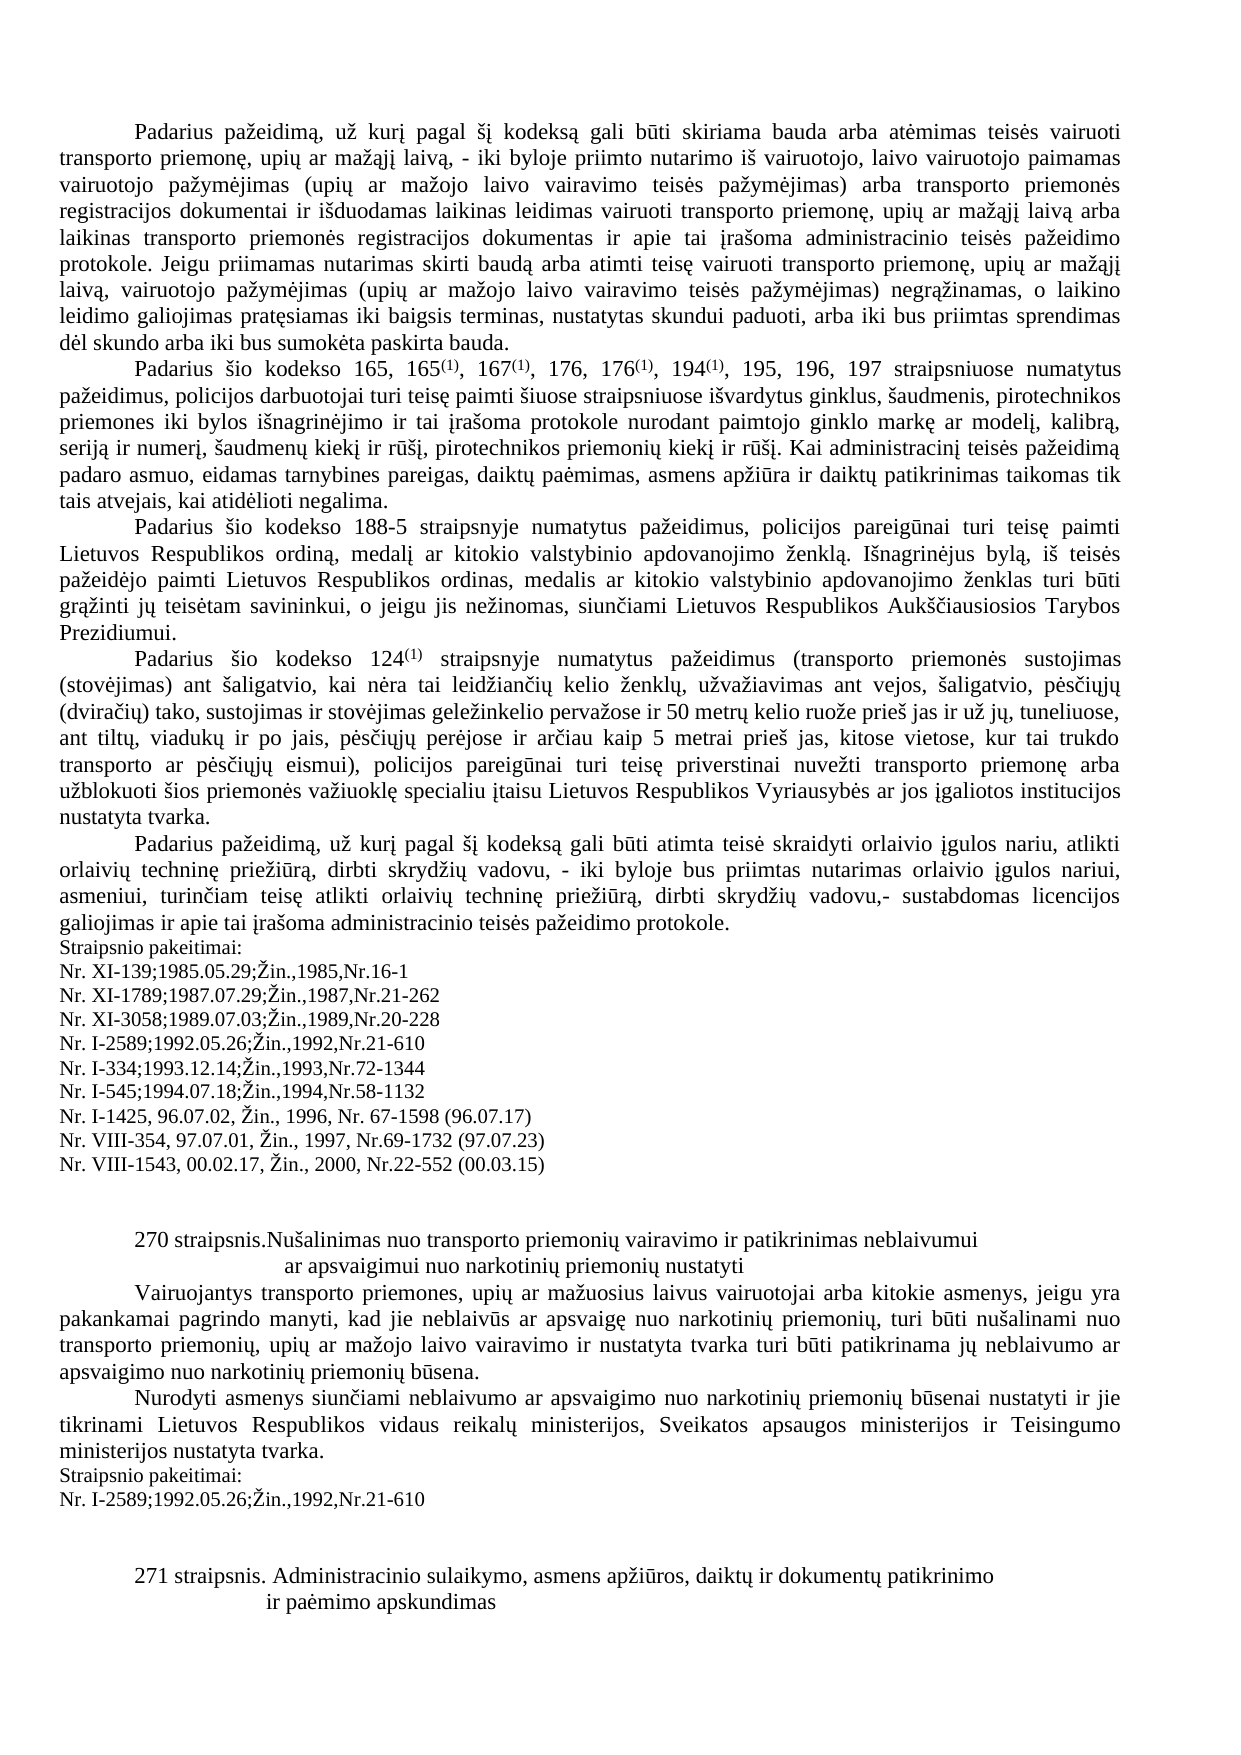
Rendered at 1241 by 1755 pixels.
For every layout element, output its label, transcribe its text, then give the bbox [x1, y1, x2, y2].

text Nr. I-2589;1992.05.26;Žin.,1992,Nr.21-610 [59, 1487, 1122, 1511]
text Nurodyti asmenys siunčiami neblaivumo ar apsvaigimo nuo narkotinių priemonių būsenai nustatyti ir jie tikrinami Lietuvos Respublikos vidaus reikalų ministerijos, Sveikatos apsaugos ministerijos ir Teisingumo ministerijos nustatyta tvarka. [59, 1384, 1122, 1463]
text Padarius šio kodekso 165, 165(1), 167(1), 176, 176(1), 194(1), 195, 196, 197 straipsniuose numatytus pažeidimus, policijos darbuotojai turi teisę paimti šiuose straipsniuose išvardytus ginklus, šaudmenis, pirotechnikos priemones iki bylos išnagrinėjimo ir tai įrašoma protokole nurodant paimtojo ginklo markę ar modelį, kalibrą, seriją ir numerį, šaudmenų kiekį ir rūšį, pirotechnikos priemonių kiekį ir rūšį. Kai administracinį teisės pažeidimą padaro asmuo, eidamas tarnybines pareigas, daiktų paėmimas, asmens apžiūra ir daiktų patikrinimas taikomas tik tais atvejais, kai atidėlioti negalima. [59, 355, 1122, 513]
text Vairuojantys transporto priemones, upių ar mažuosius laivus vairuotojai arba kitokie asmenys, jeigu yra pakankamai pagrindo manyti, kad jie neblaivūs ar apsvaigę nuo narkotinių priemonių, turi būti nušalinami nuo transporto priemonių, upių ar mažojo laivo vairavimo ir nustatyta tvarka turi būti patikrinama jų neblaivumo ar apsvaigimo nuo narkotinių priemonių būsena. [59, 1279, 1122, 1384]
text Nr. XI-3058;1989.07.03;Žin.,1989,Nr.20-228 [59, 1007, 1122, 1031]
text 271 straipsnis. Administracinio sulaikymo, asmens apžiūros, daiktų ir dokumentų patikrinimo [134, 1562, 1122, 1588]
text Padarius pažeidimą, už kurį pagal šį kodeksą gali būti skiriama bauda arba atėmimas teisės vairuoti transporto priemonę, upių ar mažąjį laivą, - iki byloje priimto nutarimo iš vairuotojo, laivo vairuotojo paimamas vairuotojo pažymėjimas (upių ar mažojo laivo vairavimo teisės pažymėjimas) arba transporto priemonės registracijos dokumentai ir išduodamas laikinas leidimas vairuoti transporto priemonę, upių ar mažąjį laivą arba laikinas transporto priemonės registracijos dokumentas ir apie tai įrašoma administracinio teisės pažeidimo protokole. Jeigu priimamas nutarimas skirti baudą arba atimti teisę vairuoti transporto priemonę, upių ar mažąjį laivą, vairuotojo pažymėjimas (upių ar mažojo laivo vairavimo teisės pažymėjimas) negrąžinamas, o laikino leidimo galiojimas pratęsiamas iki baigsis terminas, nustatytas skundui paduoti, arba iki bus priimtas sprendimas dėl skundo arba iki bus sumokėta paskirta bauda. [59, 118, 1122, 355]
text Padarius šio kodekso 188-5 straipsnyje numatytus pažeidimus, policijos pareigūnai turi teisę paimti Lietuvos Respublikos ordiną, medalį ar kitokio valstybinio apdovanojimo ženklą. Išnagrinėjus bylą, iš teisės pažeidėjo paimti Lietuvos Respublikos ordinas, medalis ar kitokio valstybinio apdovanojimo ženklas turi būti grąžinti jų teisėtam savininkui, o jeigu jis nežinomas, siunčiami Lietuvos Respublikos Aukščiausiosios Tarybos Prezidiumui. [59, 513, 1122, 645]
text 270 straipsnis.Nušalinimas nuo transporto priemonių vairavimo ir patikrinimas neblaivumui [59, 1226, 1122, 1252]
text Nr. XI-1789;1987.07.29;Žin.,1987,Nr.21-262 [59, 983, 1122, 1007]
text Nr. I-2589;1992.05.26;Žin.,1992,Nr.21-610 [59, 1031, 1122, 1055]
text ar apsvaigimui nuo narkotinių priemonių nustatyti [209, 1252, 1122, 1279]
text Nr. VIII-1543, 00.02.17, Žin., 2000, Nr.22-552 (00.03.15) [59, 1152, 1122, 1176]
text Nr. I-1425, 96.07.02, Žin., 1996, Nr. 67-1598 (96.07.17) [59, 1103, 1122, 1128]
text ir paėmimo apskundimas [266, 1588, 1122, 1614]
text Straipsnio pakeitimai: [59, 1463, 1122, 1487]
text Padarius pažeidimą, už kurį pagal šį kodeksą gali būti atimta teisė skraidyti orlaivio įgulos nariu, atlikti orlaivių techninę priežiūrą, dirbti skrydžių vadovu, - iki byloje bus priimtas nutarimas orlaivio įgulos nariui, asmeniui, turinčiam teisę atlikti orlaivių techninę priežiūrą, dirbti skrydžių vadovu,- sustabdomas licencijos galiojimas ir apie tai įrašoma administracinio teisės pažeidimo protokole. [59, 830, 1122, 935]
text Padarius šio kodekso 124(1) straipsnyje numatytus pažeidimus (transporto priemonės sustojimas (stovėjimas) ant šaligatvio, kai nėra tai leidžiančių kelio ženklų, užvažiavimas ant vejos, šaligatvio, pėsčiųjų (dviračių) tako, sustojimas ir stovėjimas geležinkelio pervažose ir 50 metrų kelio ruože prieš jas ir už jų, tuneliuose, ant tiltų, viadukų ir po jais, pėsčiųjų perėjose ir arčiau kaip 5 metrai prieš jas, kitose vietose, kur tai trukdo transporto ar pėsčiųjų eismui), policijos pareigūnai turi teisę priverstinai nuvežti transporto priemonę arba užblokuoti šios priemonės važiuoklę specialiu įtaisu Lietuvos Respublikos Vyriausybės ar jos įgaliotos institucijos nustatyta tvarka. [59, 645, 1122, 830]
text Straipsnio pakeitimai: [59, 935, 1122, 959]
text Nr. I-334;1993.12.14;Žin.,1993,Nr.72-1344 [59, 1055, 1122, 1079]
text Nr. VIII-354, 97.07.01, Žin., 1997, Nr.69-1732 (97.07.23) [59, 1128, 1122, 1152]
text Nr. XI-139;1985.05.29;Žin.,1985,Nr.16-1 [59, 959, 1122, 983]
text Nr. I-545;1994.07.18;Žin.,1994,Nr.58-1132 [59, 1079, 1122, 1103]
